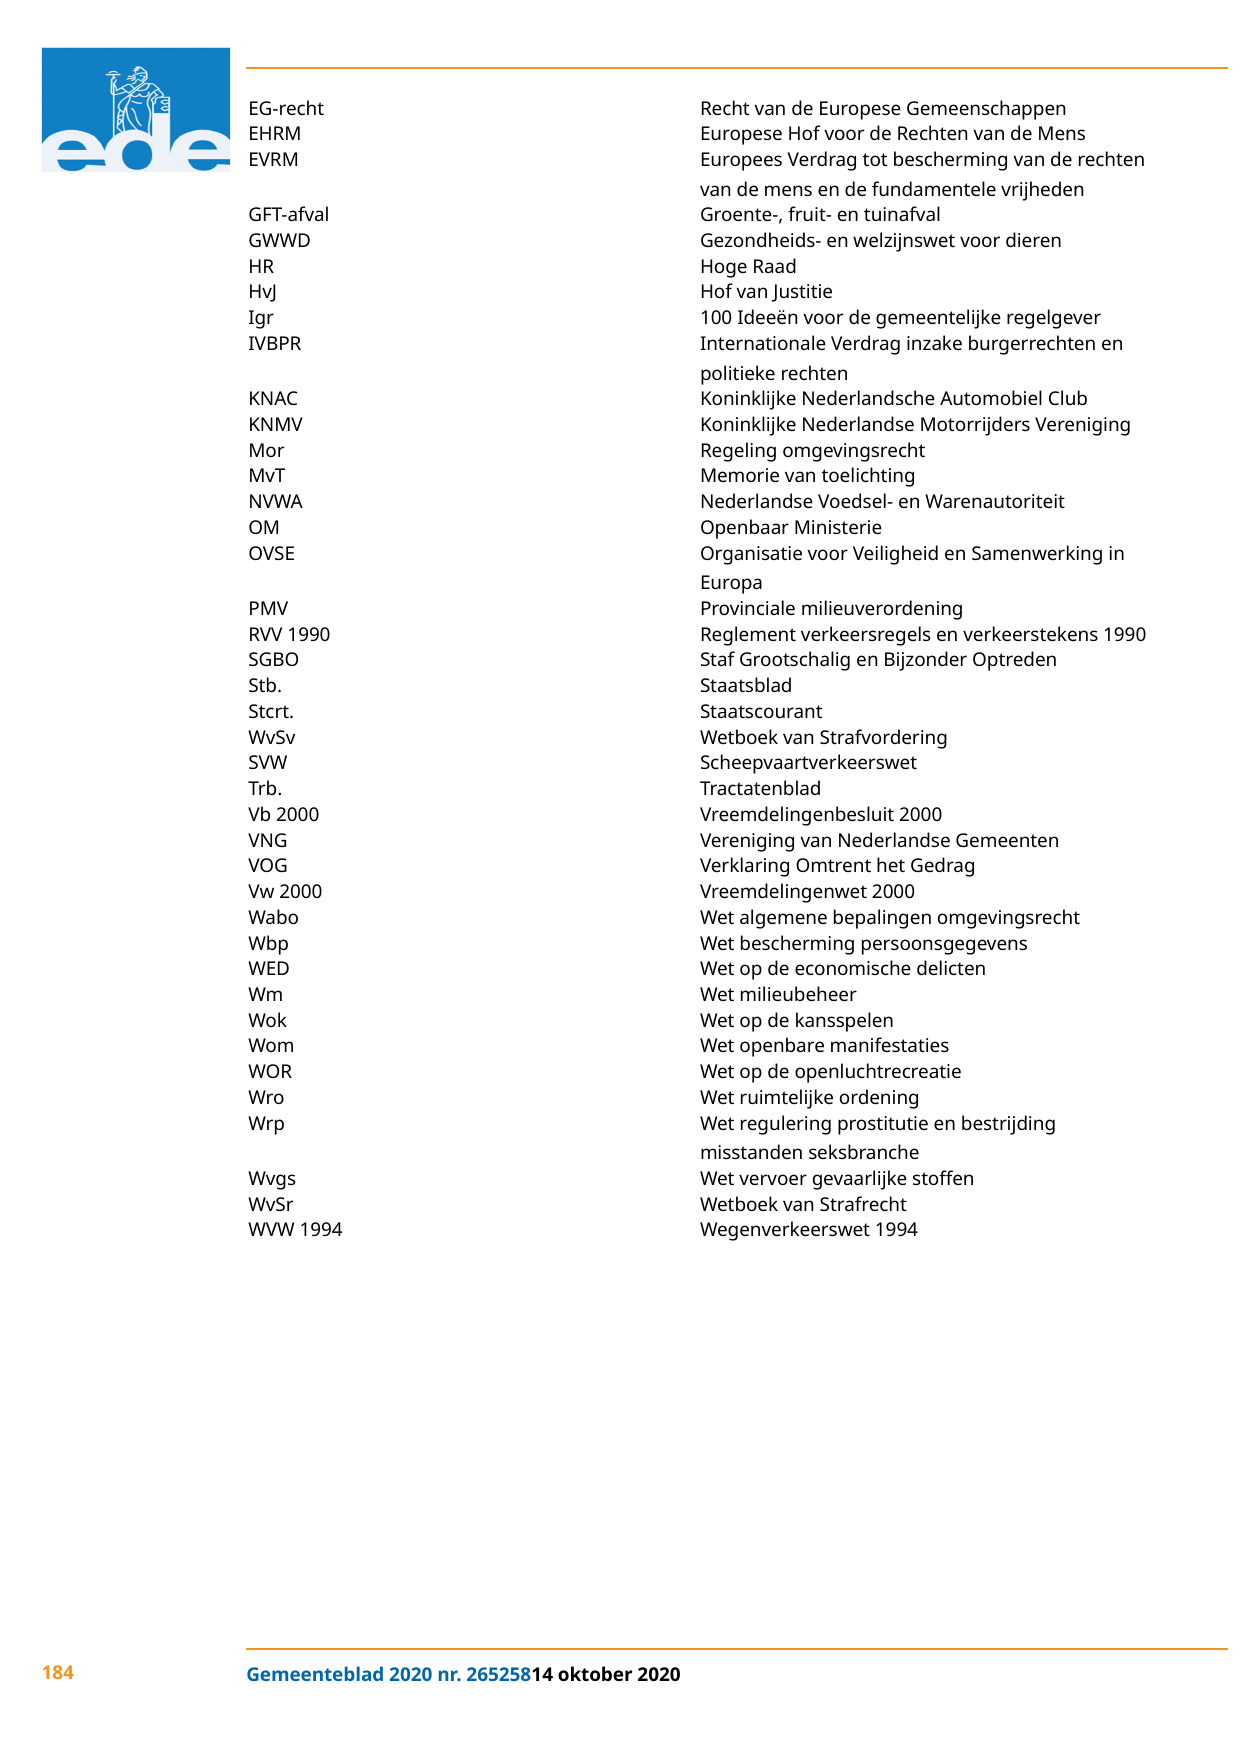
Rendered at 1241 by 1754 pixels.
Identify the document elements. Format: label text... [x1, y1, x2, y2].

table_cell HR [248, 253, 700, 279]
table_cell HvJ [248, 279, 700, 304]
table_cell Scheepvaartverkeerswet [700, 750, 1152, 775]
table_cell KNMV [248, 411, 700, 437]
table_cell 100 Ideeën voor de gemeentelijke regelgever [700, 305, 1152, 330]
table_cell Regeling omgevingsrecht [700, 437, 1152, 463]
table_cell WvSv [248, 724, 700, 749]
table_cell Trb. [248, 775, 700, 801]
table_cell Staatsblad [700, 673, 1152, 698]
table_cell Gezondheids- en welzijnswet voor dieren [700, 227, 1152, 253]
table_cell Reglement verkeersregels en verkeerstekens 1990 [700, 621, 1152, 647]
table_cell Vw 2000 [248, 878, 700, 904]
table_cell Provinciale milieuverordening [700, 595, 1152, 621]
table_cell NVWA [248, 489, 700, 514]
table_cell Stcrt. [248, 698, 700, 724]
table_cell WOR [248, 1058, 700, 1084]
table_cell Vreemdelingenwet 2000 [700, 878, 1152, 904]
table_cell Wet regulering prostitutie en bestrijding misstanden seksbranche [700, 1110, 1152, 1165]
table_cell Igr [248, 305, 700, 330]
table_cell Recht van de Europese Gemeenschappen [700, 95, 1152, 121]
table_cell OVSE [248, 540, 700, 595]
table_cell Vb 2000 [248, 801, 700, 827]
table_cell Wom [248, 1033, 700, 1058]
table_cell Europees Verdrag tot bescherming van de rechten van de mens en de fundamentele vrijheden [700, 146, 1152, 202]
table_cell Wet ruimtelijke ordening [700, 1084, 1152, 1110]
table_cell Nederlandse Voedsel- en Warenautoriteit [700, 489, 1152, 514]
table_cell Wro [248, 1084, 700, 1110]
table_cell Wvgs [248, 1165, 700, 1191]
table_cell Wet bescherming persoonsgegevens [700, 930, 1152, 955]
table_cell Openbaar Ministerie [700, 514, 1152, 540]
table_cell PMV [248, 595, 700, 621]
table_cell Memorie van toelichting [700, 463, 1152, 488]
table_cell VOG [248, 853, 700, 878]
table_cell Koninklijke Nederlandsche Automobiel Club [700, 386, 1152, 411]
table_cell EG-recht [248, 95, 700, 121]
table_cell WED [248, 955, 700, 981]
table_cell Verklaring Omtrent het Gedrag [700, 853, 1152, 878]
table_cell GFT-afval [248, 202, 700, 227]
table_cell Staatscourant [700, 698, 1152, 724]
table_cell EHRM [248, 121, 700, 146]
table_cell Organisatie voor Veiligheid en Samenwerking in Europa [700, 540, 1152, 595]
table_cell WVW 1994 [248, 1217, 700, 1242]
table_cell Tractatenblad [700, 775, 1152, 801]
table_cell Wet milieubeheer [700, 981, 1152, 1007]
table_cell Stb. [248, 673, 700, 698]
table_cell Staf Grootschalig en Bijzonder Optreden [700, 647, 1152, 672]
table_cell Wbp [248, 930, 700, 955]
table_cell IVBPR [248, 330, 700, 386]
table_cell EVRM [248, 146, 700, 202]
table_cell Hoge Raad [700, 253, 1152, 279]
table_cell Wet op de kansspelen [700, 1007, 1152, 1033]
table_cell WvSr [248, 1191, 700, 1217]
table_cell SVW [248, 750, 700, 775]
table_cell Hof van Justitie [700, 279, 1152, 304]
table_cell Wetboek van Strafrecht [700, 1191, 1152, 1217]
table_cell MvT [248, 463, 700, 488]
table_cell Vereniging van Nederlandse Gemeenten [700, 827, 1152, 852]
table_cell VNG [248, 827, 700, 852]
table_cell GWWD [248, 227, 700, 253]
picture [41, 47, 231, 172]
table_cell SGBO [248, 647, 700, 672]
table_cell Wet vervoer gevaarlijke stoffen [700, 1165, 1152, 1191]
table_cell Vreemdelingenbesluit 2000 [700, 801, 1152, 827]
table_cell Wabo [248, 904, 700, 930]
table_cell Wm [248, 981, 700, 1007]
table_cell Mor [248, 437, 700, 463]
table_cell KNAC [248, 386, 700, 411]
table_cell OM [248, 514, 700, 540]
table_cell Internationale Verdrag inzake burgerrechten en politieke rechten [700, 330, 1152, 386]
table_cell Wet openbare manifestaties [700, 1033, 1152, 1058]
table_cell Wegenverkeerswet 1994 [700, 1217, 1152, 1242]
table_cell Wet algemene bepalingen omgevingsrecht [700, 904, 1152, 930]
table_cell Wetboek van Strafvordering [700, 724, 1152, 749]
table_cell Wet op de openluchtrecreatie [700, 1058, 1152, 1084]
table_cell Koninklijke Nederlandse Motorrijders Vereniging [700, 411, 1152, 437]
table_cell Groente-, fruit- en tuinafval [700, 202, 1152, 227]
table_cell Europese Hof voor de Rechten van de Mens [700, 121, 1152, 146]
table_cell Wok [248, 1007, 700, 1033]
table_cell RVV 1990 [248, 621, 700, 647]
table_cell Wrp [248, 1110, 700, 1165]
table_cell Wet op de economische delicten [700, 955, 1152, 981]
